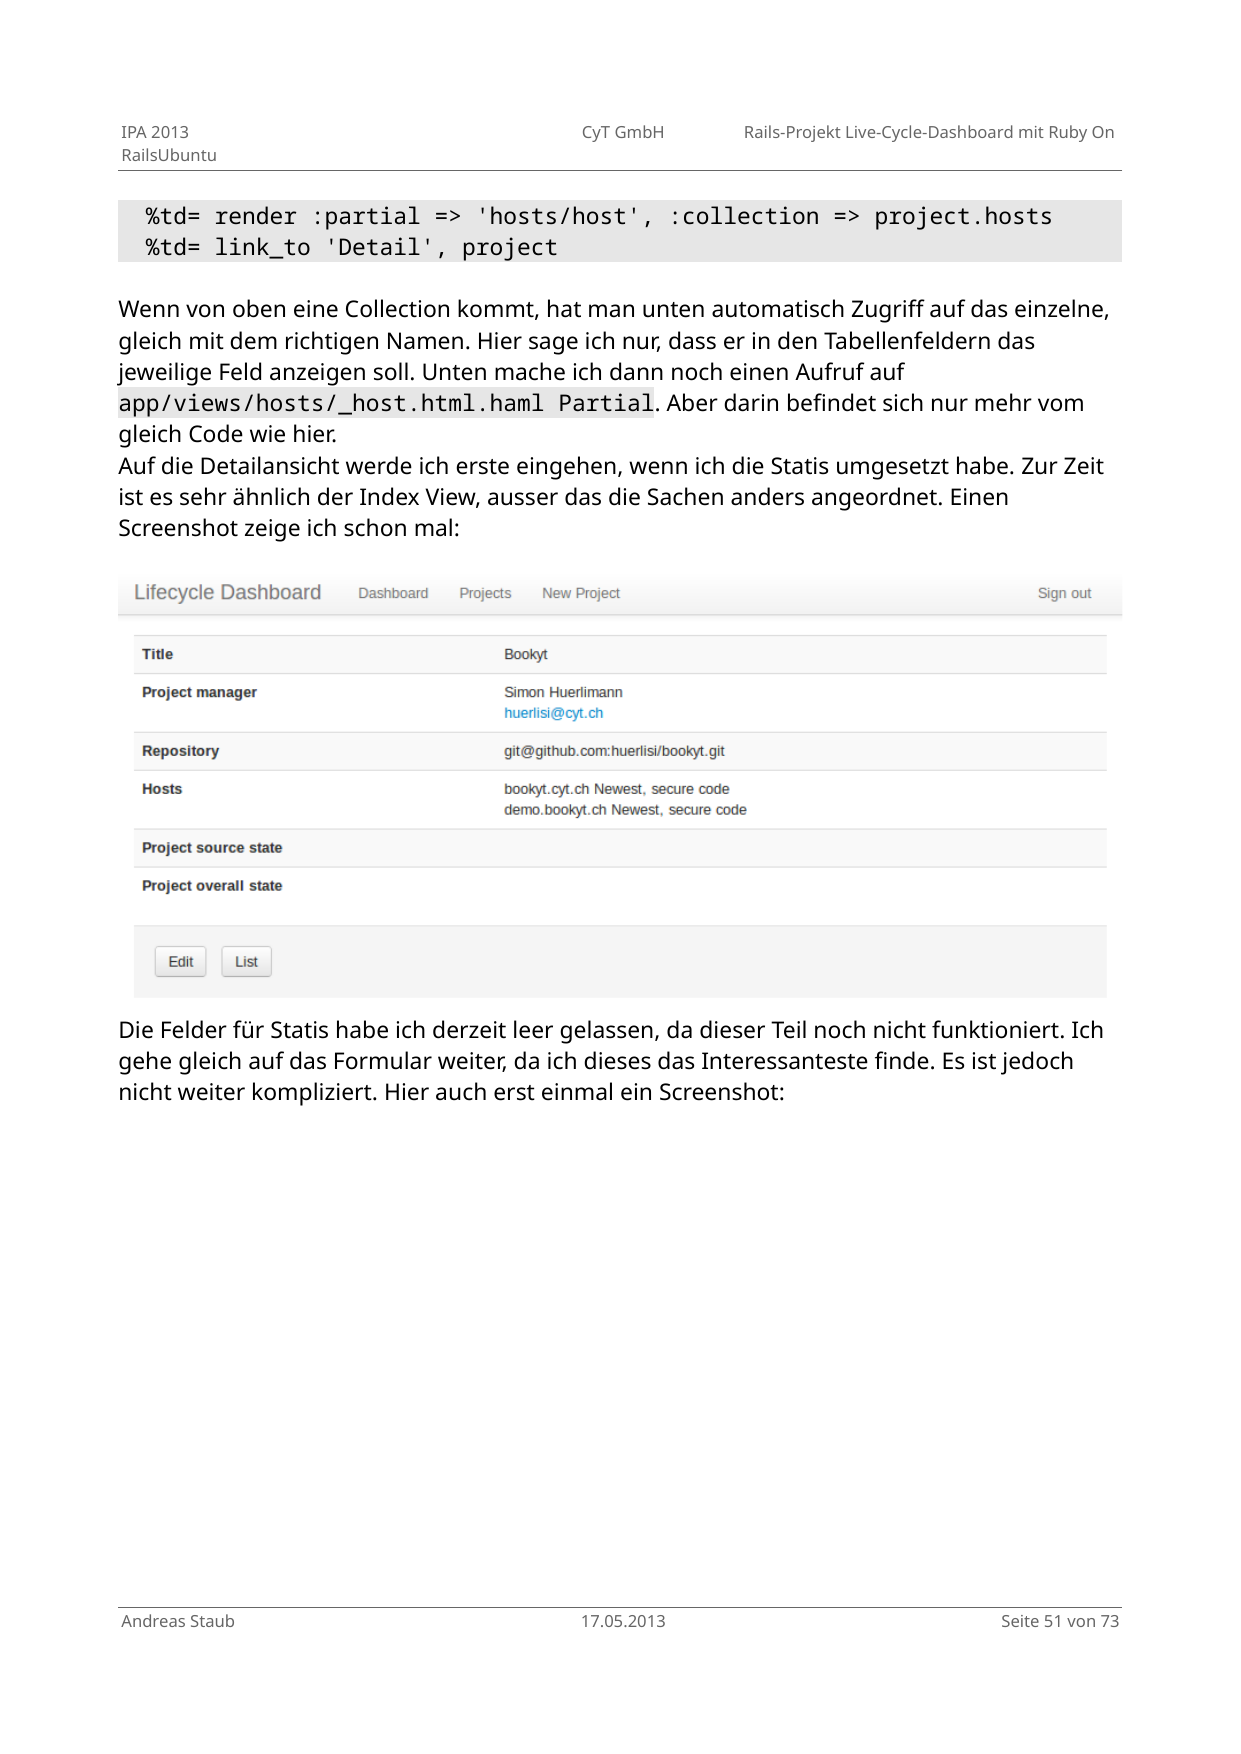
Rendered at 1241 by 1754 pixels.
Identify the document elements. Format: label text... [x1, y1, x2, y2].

text %td= render :partial => 'hosts/host', :collection => project.hosts [118, 200, 1122, 231]
text %td= link_to 'Detail', project [118, 231, 1122, 262]
text Wenn von oben eine Collection kommt, hat man unten automatisch Zugriff auf das einzelne, gleich mit dem richtigen Namen. Hier sage ich nur, dass er in den Tabellenfeldern das jeweilige Feld anzeigen soll. Unten mache ich dann noch einen Aufruf auf app/views/hosts/_host.html.haml Partial. Aber darin befindet sich nur mehr vom gleich Code wie hier. [118, 293, 1122, 450]
text Die Felder für Statis habe ich derzeit leer gelassen, da dieser Teil noch nicht funktioniert. Ich gehe gleich auf das Formular weiter, da ich dieses das Interessanteste finde. Es ist jedoch nicht weiter kompliziert. Hier auch erst einmal ein Screenshot: [118, 1014, 1122, 1107]
picture [118, 574, 1123, 1014]
text Auf die Detailansicht werde ich erste eingehen, wenn ich die Statis umgesetzt habe. Zur Zeit ist es sehr ähnlich der Index View, ausser das die Sachen anders angeordnet. Einen Screenshot zeige ich schon mal: [118, 450, 1122, 543]
